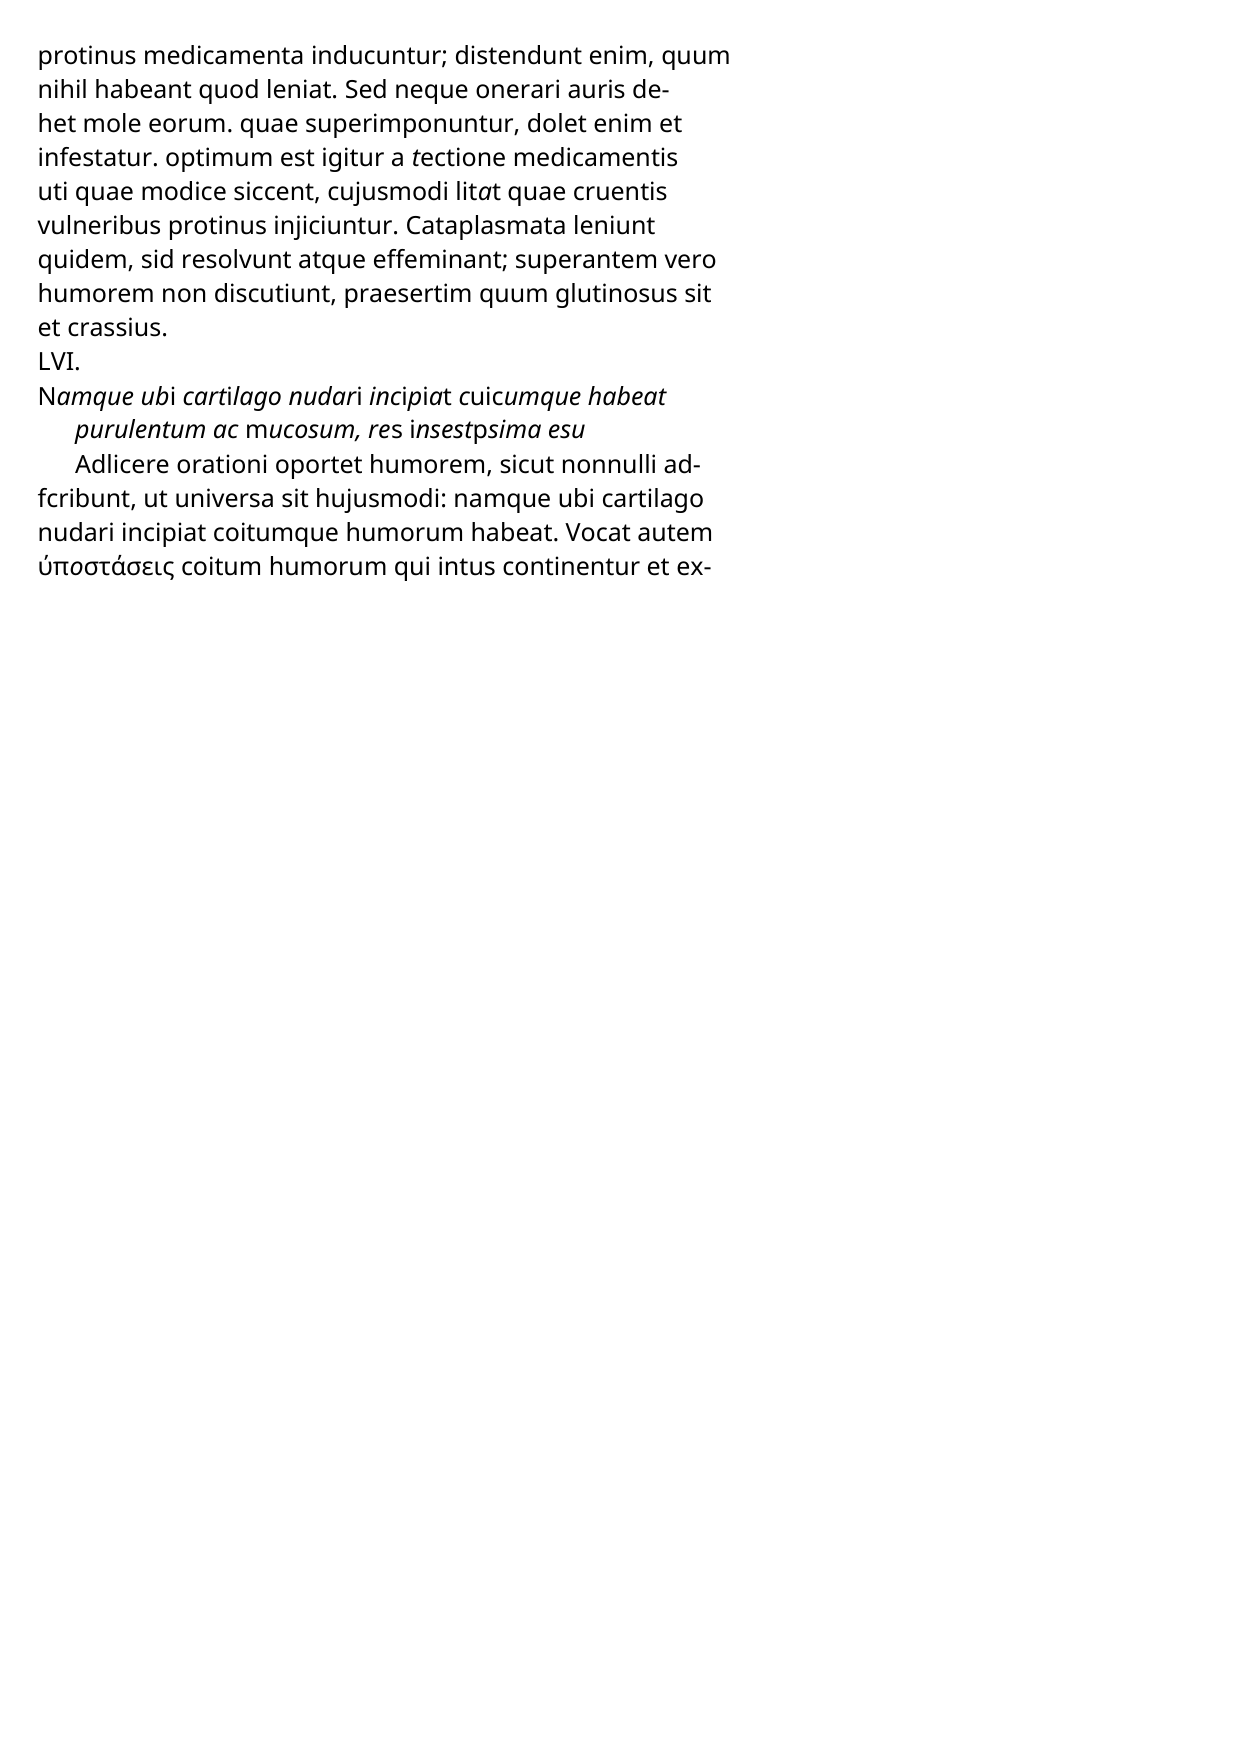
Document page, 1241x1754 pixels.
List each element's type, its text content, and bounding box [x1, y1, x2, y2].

text Namque ubi cartilago nudari incipiat cuicumque habeat purulentum ac mucosum, res insestpsima esu [37, 378, 1203, 446]
text protinus medicamenta inducuntur; distendunt enim, quum nihil habeant quod leniat. Sed neque onerari auris de- het mole eorum. quae superimponuntur, dolet enim et infestatur. optimum est igitur a tectione medicamentis uti quae modice siccent, cujusmodi litat quae cruentis vulneribus protinus injiciuntur. Cataplasmata leniunt quidem, sid resolvunt atque effeminant; superantem vero humorem non discutiunt, praesertim quum glutinosus sit et crassius. [37, 37, 1203, 344]
text Adlicere orationi oportet humorem, sicut nonnulli ad- fcribunt, ut universa sit hujusmodi: namque ubi cartilago nudari incipiat coitumque humorum habeat. Vocat autem ύποστάσεις coitum humorum qui intus continentur et ex- [37, 446, 1203, 582]
text LVI. [37, 344, 1203, 378]
